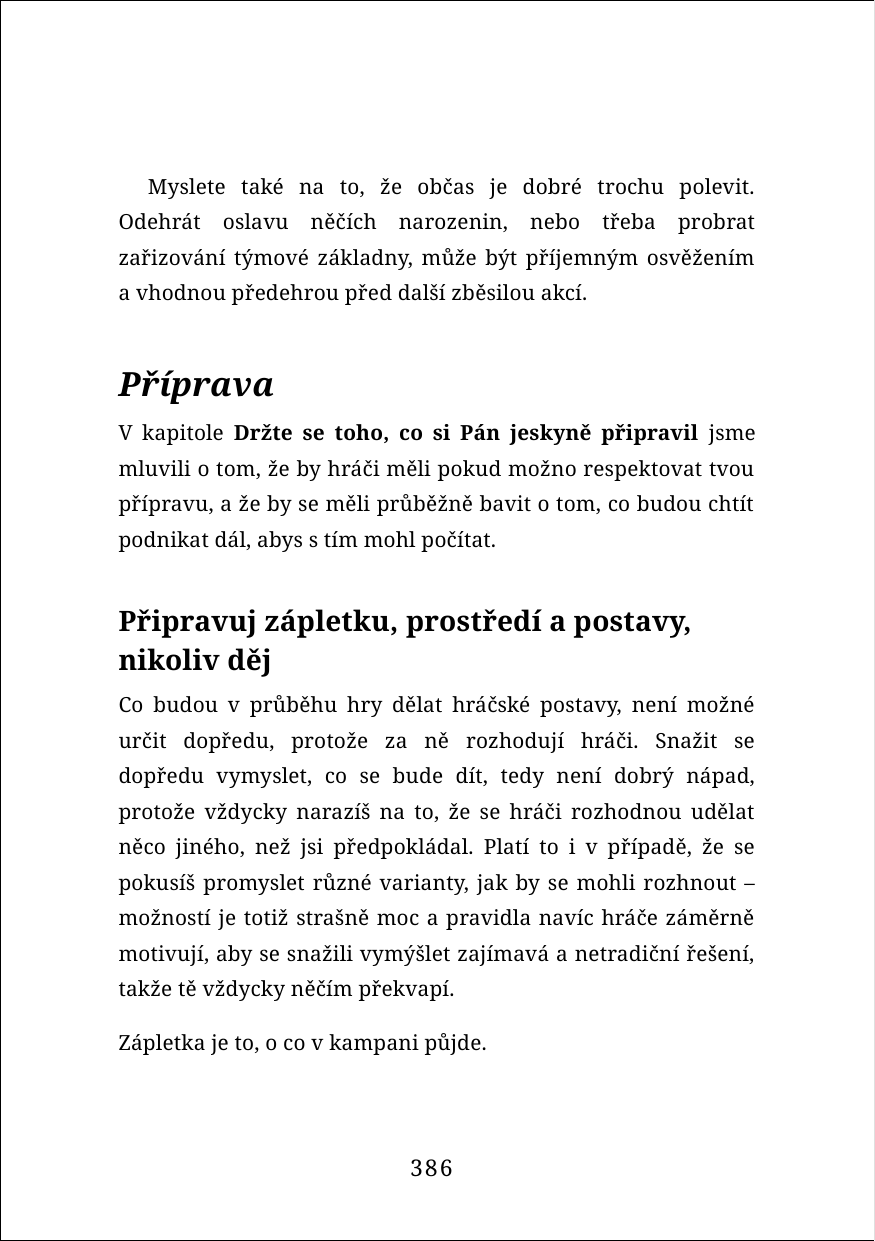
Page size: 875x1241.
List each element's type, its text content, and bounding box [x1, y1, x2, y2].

text V kapitole Držte se toho, co si Pán jeskyně připravil jsme mluvili o tom, že by hráči měli pokud možno respektovat tvou přípravu, a že by se měli průběžně bavit o tom, co budou chtít podnikat dál, abys s tím mohl počítat. [118, 418, 756, 553]
text Myslete také na to, že občas je dobré trochu polevit. Odehrát oslavu něčích narozenin, nebo třeba probrat zařizování týmové základny, může být příjemným osvěžením a vhodnou předehrou před další zběsilou akcí. [118, 172, 756, 307]
text Zápletka je to, o co v kampani půjde. [118, 1028, 756, 1056]
subtitle Příprava [118, 361, 756, 407]
subtitle Připravuj zápletku, prostředí a postavy, nikoliv děj [118, 602, 756, 678]
text Co budou v průběhu hry dělat hráčské postavy, není možné určit dopředu, protože za ně rozhodují hráči. Snažit se dopředu vymyslet, co se bude dít, tedy není dobrý nápad, protože vždycky narazíš na to, že se hráči rozhodnou udělat něco jiného, než jsi předpokládal. Platí to i v případě, že se pokusíš promyslet různé varianty, jak by se mohli rozhnout – možností je totiž strašně moc a pravidla navíc hráče záměrně motivují, aby se snažili vymýšlet zajímavá a netradiční řešení, takže tě vždycky něčím překvapí. [118, 690, 756, 1003]
